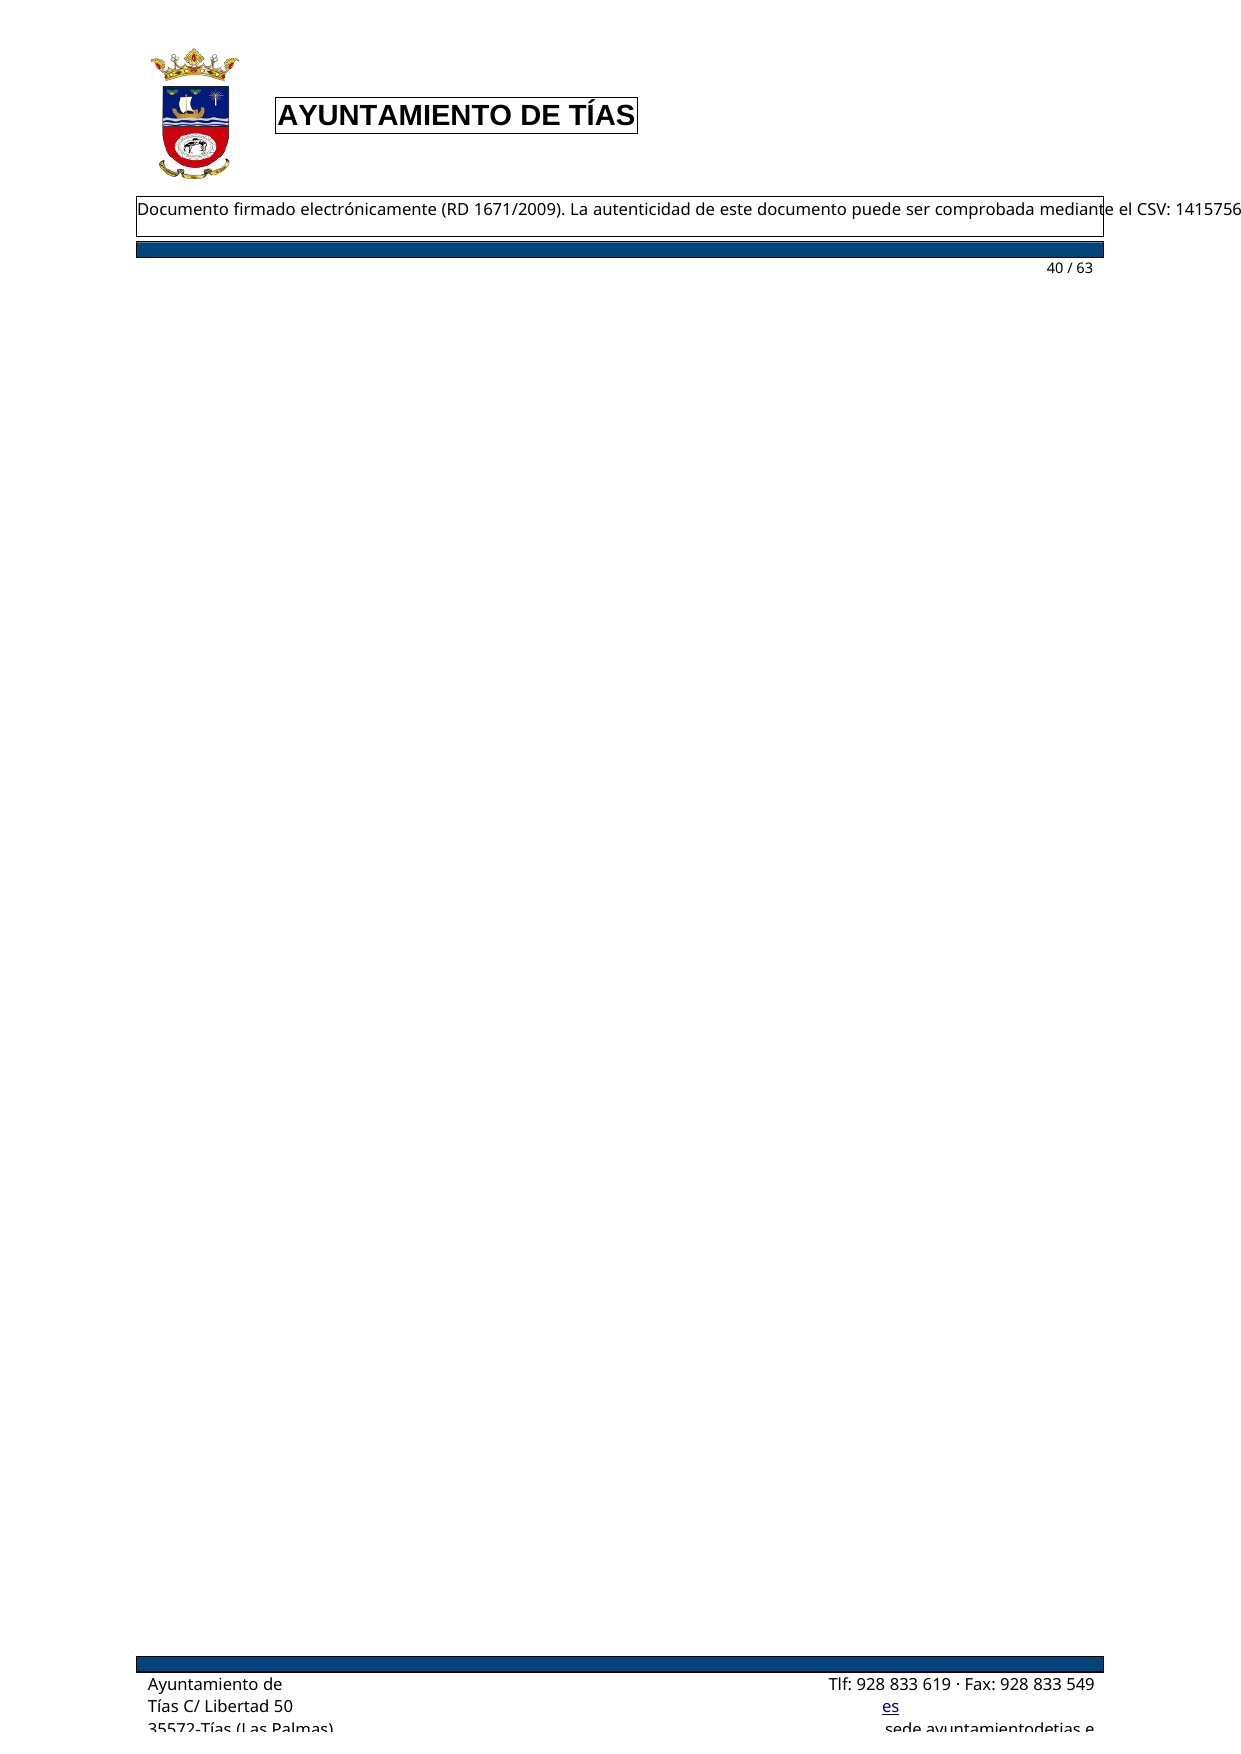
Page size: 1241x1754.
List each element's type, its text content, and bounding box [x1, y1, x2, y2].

picture [150, 48, 241, 177]
text 40 / 63 [135, 177, 1093, 278]
